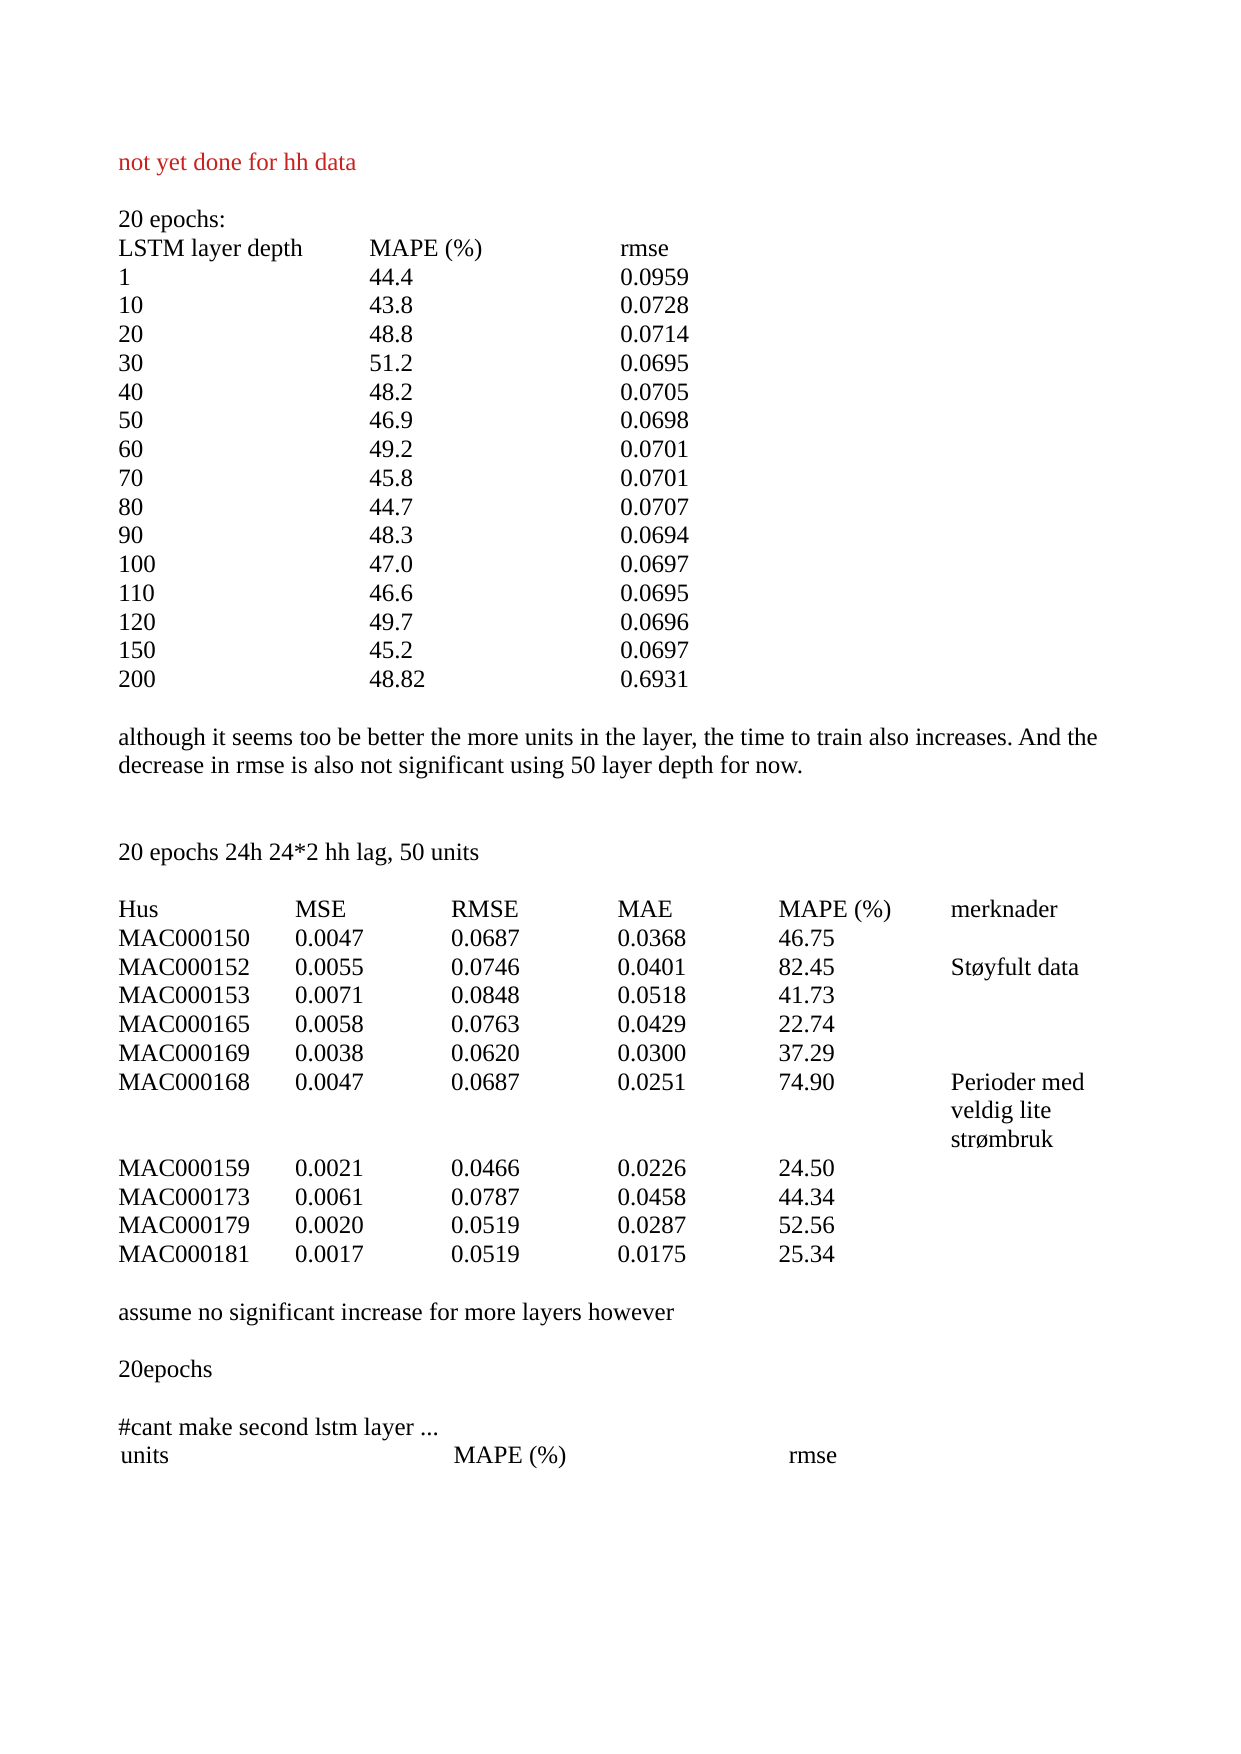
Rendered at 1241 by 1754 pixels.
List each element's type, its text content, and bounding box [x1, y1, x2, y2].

table_cell 43.8 [369, 291, 620, 319]
table_cell [951, 981, 1123, 1009]
table_cell 150 [118, 636, 369, 664]
table_cell Støyfult data [951, 952, 1123, 981]
table_cell [453, 1527, 788, 1556]
table_cell 37.29 [778, 1038, 951, 1067]
table_cell [789, 1469, 1123, 1498]
table_cell 0.0038 [295, 1038, 451, 1067]
table_cell [120, 1469, 453, 1498]
table_cell 0.0251 [617, 1067, 778, 1153]
table_cell MAC000165 [118, 1009, 295, 1038]
table_cell [120, 1527, 453, 1556]
table_cell [789, 1527, 1123, 1556]
table_cell 200 [118, 664, 369, 693]
table_cell 0.0466 [451, 1153, 617, 1182]
table_cell 0.0620 [451, 1038, 617, 1067]
table_cell 50 [118, 406, 369, 434]
table_cell [951, 1009, 1123, 1038]
table_cell [951, 1182, 1123, 1211]
table_cell 0.0763 [451, 1009, 617, 1038]
table_cell [951, 1211, 1123, 1239]
table_header MAPE (%) [453, 1441, 788, 1469]
table_cell MAC000181 [118, 1239, 295, 1268]
table_cell 0.0058 [295, 1009, 451, 1038]
table_cell 0.0701 [620, 463, 874, 492]
table_cell 51.2 [369, 348, 620, 377]
table_cell 0.6931 [620, 664, 874, 693]
text 20epochs [118, 1354, 1122, 1383]
text assume no significant increase for more layers however [118, 1297, 1122, 1326]
table_cell 90 [118, 521, 369, 549]
table_cell [951, 1038, 1123, 1067]
table_cell 0.0175 [617, 1239, 778, 1268]
table_cell 48.2 [369, 377, 620, 406]
table_cell 0.0746 [451, 952, 617, 981]
table_cell [453, 1584, 788, 1613]
table_cell 0.0429 [617, 1009, 778, 1038]
table_cell 0.0519 [451, 1211, 617, 1239]
table_cell 44.4 [369, 262, 620, 291]
table_cell MAC000179 [118, 1211, 295, 1239]
table_cell 110 [118, 578, 369, 607]
table_cell 0.0687 [451, 923, 617, 952]
table_cell 0.0694 [620, 521, 874, 549]
table_cell [120, 1584, 453, 1613]
table_cell 70 [118, 463, 369, 492]
table_cell [789, 1556, 1123, 1584]
table_header MAPE (%) [369, 233, 620, 262]
table_cell 10 [118, 291, 369, 319]
table_cell 0.0300 [617, 1038, 778, 1067]
table_cell 0.0518 [617, 981, 778, 1009]
table_cell MAC000173 [118, 1182, 295, 1211]
table_cell 100 [118, 549, 369, 578]
table_cell 0.0701 [620, 434, 874, 463]
table_cell 46.75 [778, 923, 951, 952]
table_cell 46.9 [369, 406, 620, 434]
table_cell 1 [118, 262, 369, 291]
table_cell 0.0696 [620, 607, 874, 636]
table_cell 60 [118, 434, 369, 463]
table_cell [951, 923, 1123, 952]
table_header rmse [789, 1441, 1123, 1469]
table_cell 0.0047 [295, 923, 451, 952]
table_header Hus [118, 894, 295, 923]
table_cell 22.74 [778, 1009, 951, 1038]
table_cell 0.0728 [620, 291, 874, 319]
table_cell 30 [118, 348, 369, 377]
table_cell 0.0697 [620, 636, 874, 664]
table_header RMSE [451, 894, 617, 923]
table_cell 0.0287 [617, 1211, 778, 1239]
table_cell 0.0017 [295, 1239, 451, 1268]
table_cell 49.7 [369, 607, 620, 636]
table_cell 40 [118, 377, 369, 406]
table_cell 0.0071 [295, 981, 451, 1009]
table_cell 0.0519 [451, 1239, 617, 1268]
table_cell 45.8 [369, 463, 620, 492]
table_cell 48.8 [369, 319, 620, 348]
table_header rmse [620, 233, 874, 262]
table_cell 82.45 [778, 952, 951, 981]
table_cell 0.0226 [617, 1153, 778, 1182]
table_cell 0.0695 [620, 578, 874, 607]
table_cell 52.56 [778, 1211, 951, 1239]
table_cell [453, 1469, 788, 1498]
table_cell 0.0959 [620, 262, 874, 291]
table_cell 0.0697 [620, 549, 874, 578]
table_cell 0.0787 [451, 1182, 617, 1211]
text not yet done for hh data [118, 147, 1122, 176]
table_cell 48.82 [369, 664, 620, 693]
table_header MSE [295, 894, 451, 923]
table_cell [120, 1498, 453, 1527]
table_cell 0.0061 [295, 1182, 451, 1211]
table_header LSTM layer depth [118, 233, 369, 262]
table_cell 74.90 [778, 1067, 951, 1153]
table_cell MAC000168 [118, 1067, 295, 1153]
table_cell 49.2 [369, 434, 620, 463]
table_cell 46.6 [369, 578, 620, 607]
table_cell 0.0687 [451, 1067, 617, 1153]
table_header MAPE (%) [778, 894, 951, 923]
table_cell [120, 1556, 453, 1584]
table_cell 0.0047 [295, 1067, 451, 1153]
table_cell MAC000169 [118, 1038, 295, 1067]
table_cell Perioder med veldig lite strømbruk [951, 1067, 1123, 1153]
table_cell 25.34 [778, 1239, 951, 1268]
table_cell 44.7 [369, 492, 620, 521]
table_cell [453, 1556, 788, 1584]
text 20 epochs 24h 24*2 hh lag, 50 units [118, 837, 1122, 866]
table_cell MAC000152 [118, 952, 295, 981]
table_cell 0.0021 [295, 1153, 451, 1182]
table_cell 0.0695 [620, 348, 874, 377]
table_cell 24.50 [778, 1153, 951, 1182]
table_cell 0.0707 [620, 492, 874, 521]
text #cant make second lstm layer ... [118, 1412, 1122, 1441]
table_cell 0.0401 [617, 952, 778, 981]
table_cell 0.0055 [295, 952, 451, 981]
table_cell 120 [118, 607, 369, 636]
table_header units [120, 1441, 453, 1469]
table_cell [951, 1153, 1123, 1182]
table_cell 0.0458 [617, 1182, 778, 1211]
table_header merknader [951, 894, 1123, 923]
table_cell 41.73 [778, 981, 951, 1009]
table_cell 0.0714 [620, 319, 874, 348]
table_cell 0.0368 [617, 923, 778, 952]
table_header MAE [617, 894, 778, 923]
table_cell 44.34 [778, 1182, 951, 1211]
text 20 epochs: [118, 204, 1122, 233]
text although it seems too be better the more units in the layer, the time to train also increases. And the decrease in rmse is also not significant using 50 layer depth for now. [118, 722, 1122, 779]
table_cell 45.2 [369, 636, 620, 664]
table_cell 0.0698 [620, 406, 874, 434]
table_cell 48.3 [369, 521, 620, 549]
table_cell 0.0020 [295, 1211, 451, 1239]
table_cell [453, 1498, 788, 1527]
table_cell MAC000150 [118, 923, 295, 952]
table_cell 47.0 [369, 549, 620, 578]
table_cell 0.0848 [451, 981, 617, 1009]
table_cell MAC000153 [118, 981, 295, 1009]
table_cell 20 [118, 319, 369, 348]
table_cell MAC000159 [118, 1153, 295, 1182]
table_cell [789, 1584, 1123, 1613]
table_cell [951, 1239, 1123, 1268]
table_cell 80 [118, 492, 369, 521]
table_cell 0.0705 [620, 377, 874, 406]
table_cell [789, 1498, 1123, 1527]
